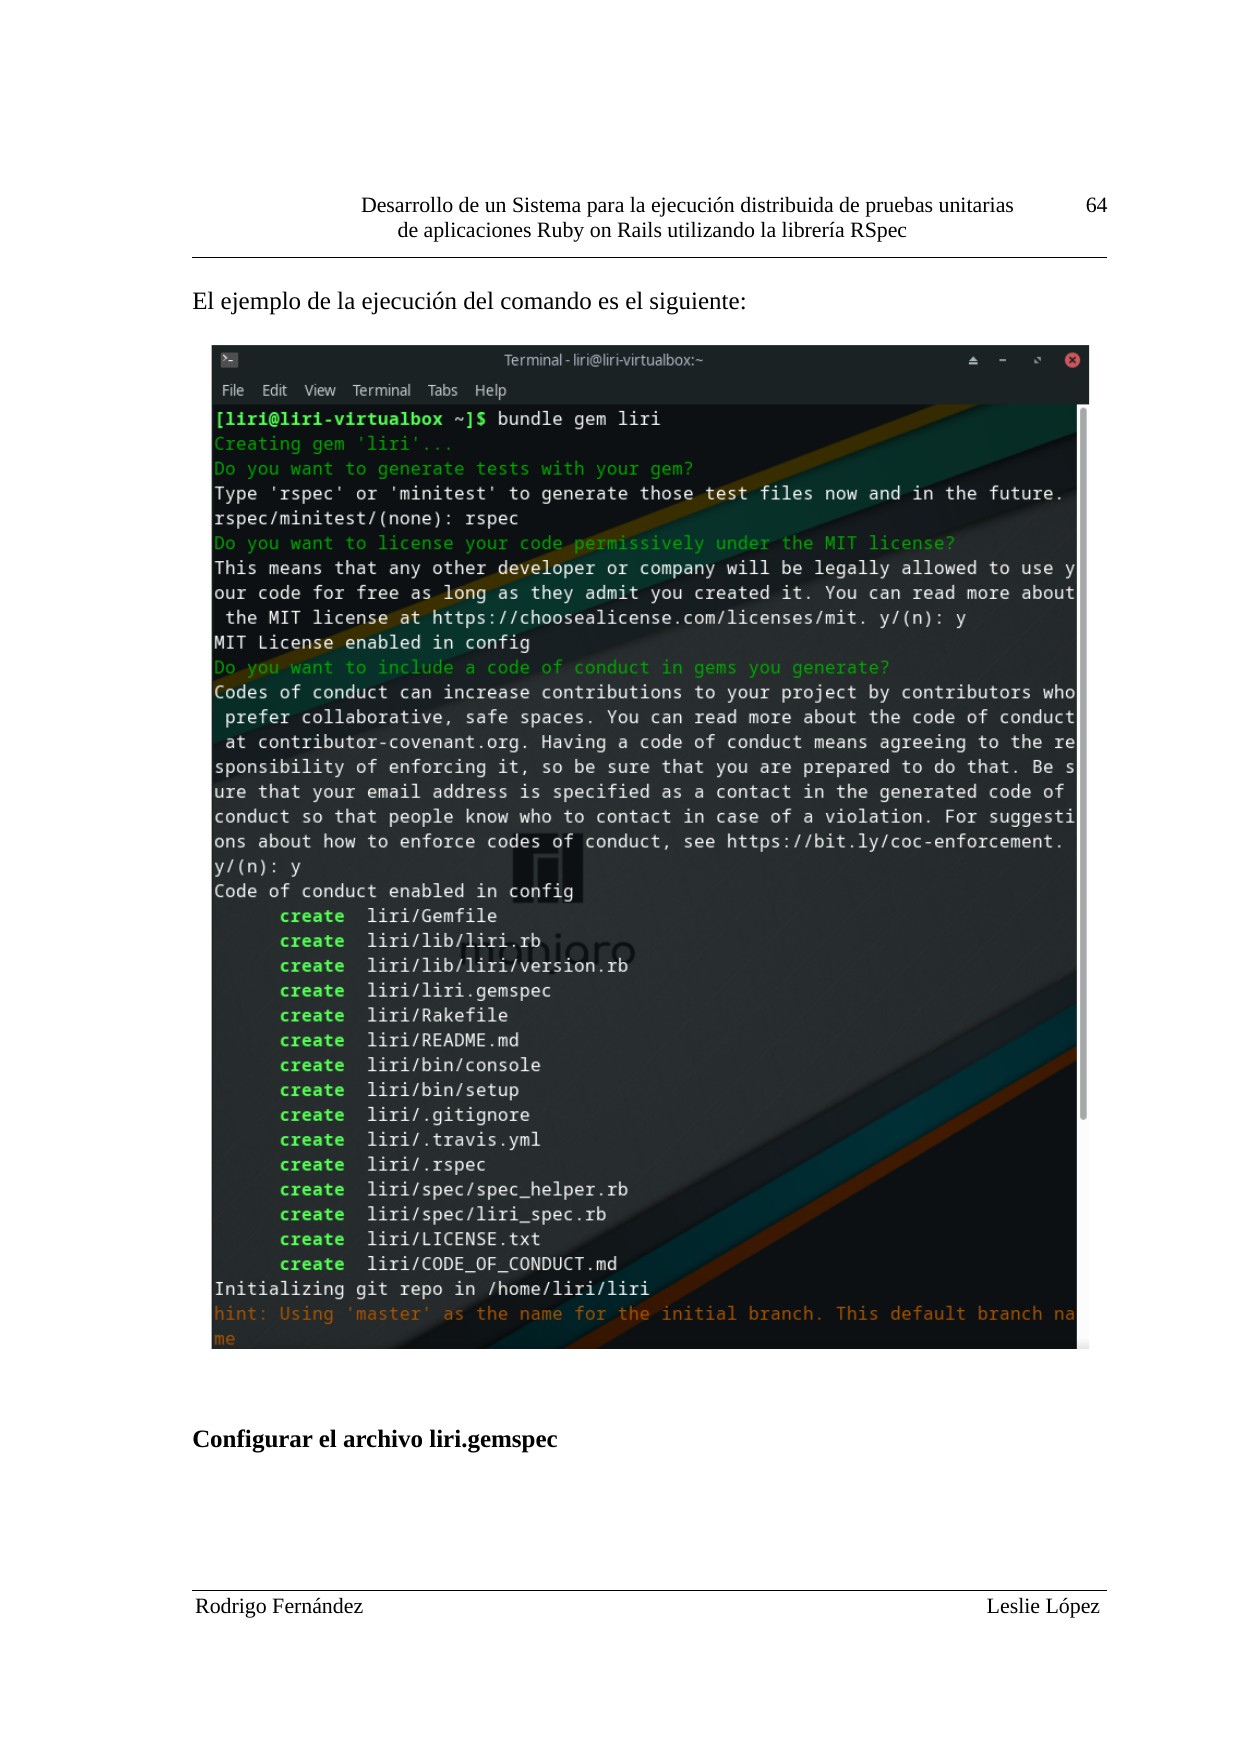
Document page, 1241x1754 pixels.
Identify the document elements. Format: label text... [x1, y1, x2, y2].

text Configurar el archivo liri.gemspec [192, 1424, 1107, 1452]
picture [211, 345, 1090, 1349]
text El ejemplo de la ejecución del comando es el siguiente: [192, 286, 1107, 315]
